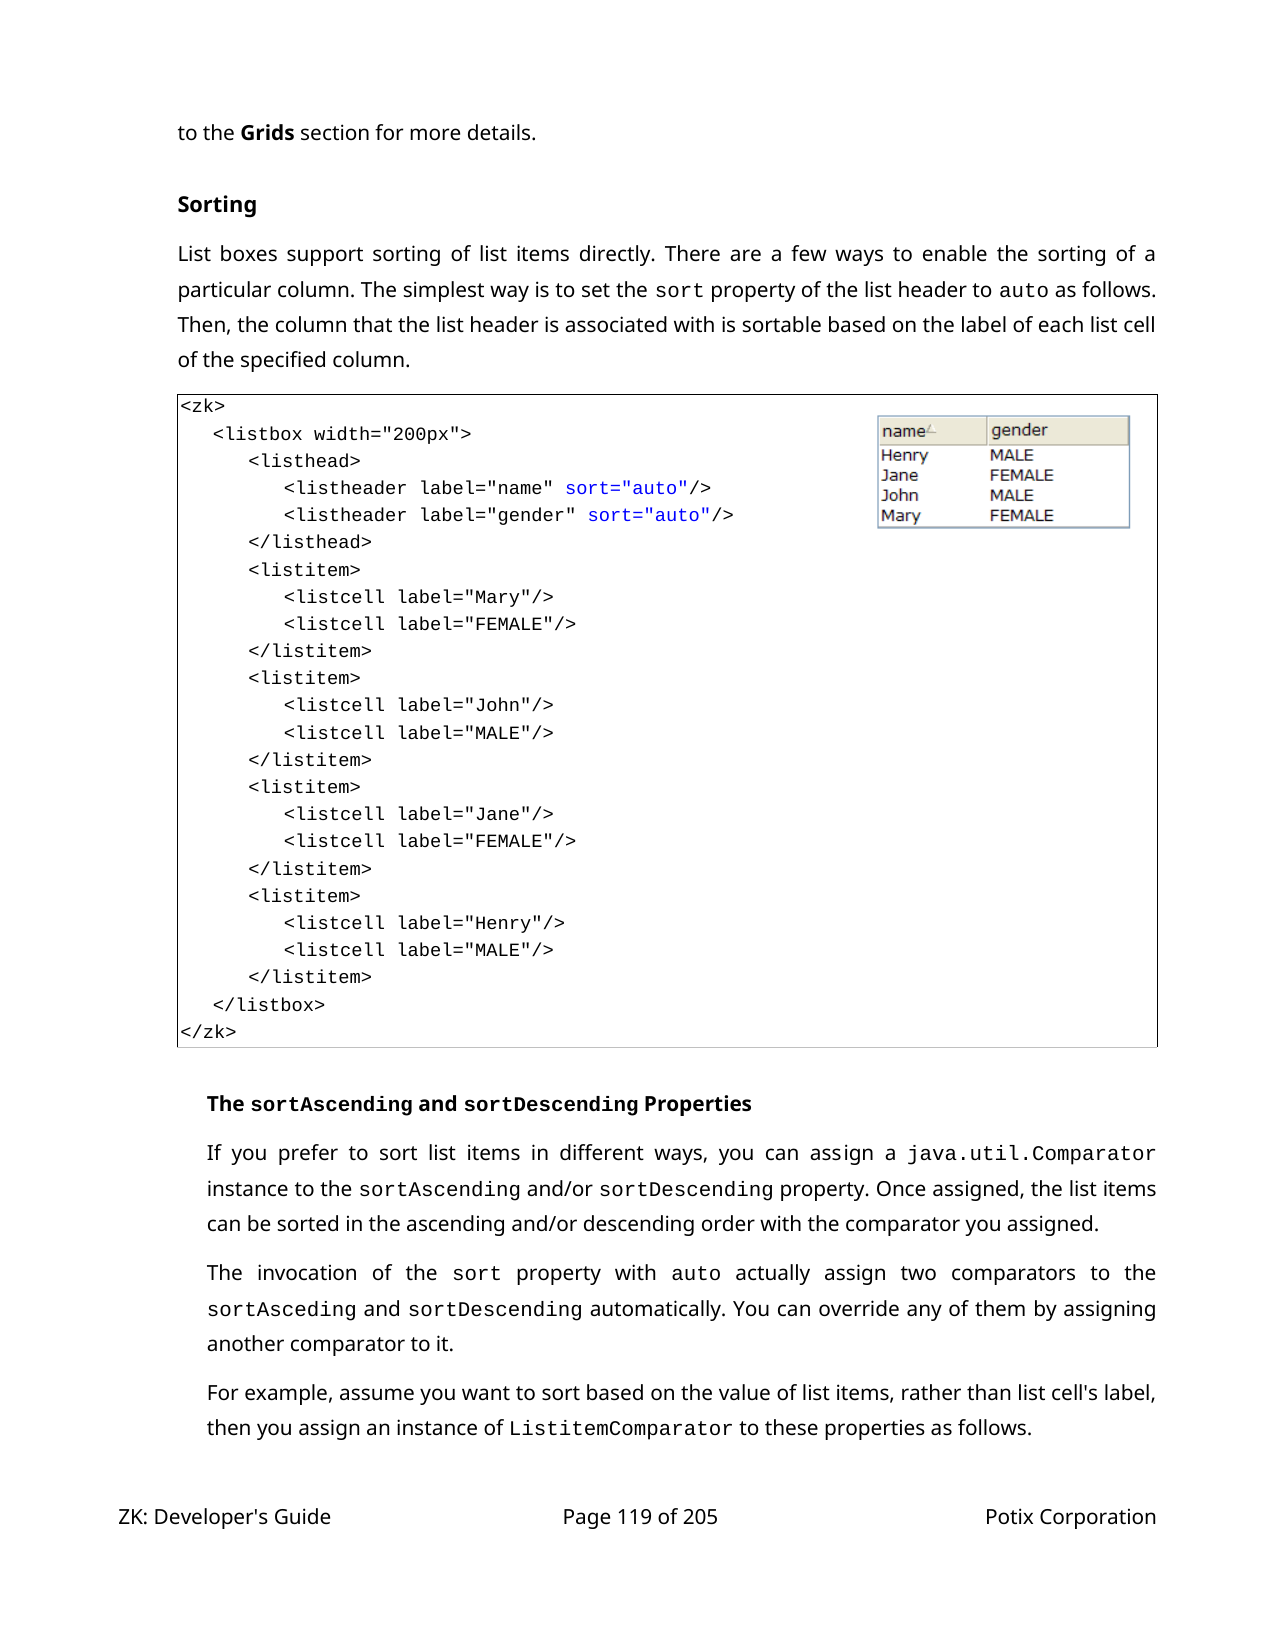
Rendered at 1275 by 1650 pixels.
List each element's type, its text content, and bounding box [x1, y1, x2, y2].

text [1134, 421, 1157, 446]
picture [875, 413, 1134, 530]
text <listcell label="MALE"/> [178, 938, 1157, 962]
text <listitem> [178, 557, 1157, 582]
subtitle Sorting [177, 189, 1157, 219]
text to the Grids section for more details. [177, 118, 1157, 146]
text For example, assume you want to sort based on the value of list items, rather than list cell's label, then you assign an instance of ListitemComparator to these properties as follows. [207, 1378, 1157, 1442]
text If you prefer to sort list items in different ways, you can assign a java.util.Comparator instance to the sortAscending and/or sortDescending property. Once assigned, the list items can be sorted in the ascending and/or descending order with the comparator you assigned. [207, 1138, 1157, 1238]
text <listcell label="FEMALE"/> [178, 612, 1157, 636]
text </listitem> [178, 965, 1157, 989]
text <listcell label="MALE"/> [178, 721, 1157, 745]
text </zk> [178, 1019, 1157, 1047]
text <listcell label="FEMALE"/> [178, 829, 1157, 853]
text <listheader label="name" sort="auto"/> [178, 476, 875, 500]
text <zk> [178, 395, 1157, 418]
text [1134, 449, 1157, 473]
text The invocation of the sort property with auto actually assign two comparators to the sortAsceding and sortDescending automatically. You can override any of them by assigning another comparator to it. [207, 1258, 1157, 1358]
text <listhead> [178, 449, 875, 473]
text <listcell label="Henry"/> [178, 911, 1157, 935]
text <listitem> [178, 666, 1157, 690]
text </listhead> [178, 530, 1157, 554]
text </listitem> [178, 639, 1157, 663]
text </listitem> [178, 856, 1157, 881]
text <listcell label="Mary"/> [178, 584, 1157, 609]
text <listitem> [178, 884, 1157, 908]
text List boxes support sorting of list items directly. There are a few ways to enable the sorting of a particular column. The simplest way is to set the sort property of the list header to auto as follows. Then, the column that the list header is associated with is sortable based on the label of each list cell of the specified column. [177, 239, 1157, 374]
subtitle The sortAscending and sortDescending Properties [207, 1089, 1157, 1118]
text <listheader label="gender" sort="auto"/> [178, 503, 875, 527]
text <listcell label="Jane"/> [178, 802, 1157, 826]
text </listitem> [178, 748, 1157, 772]
text </listbox> [178, 992, 1157, 1017]
text <listbox width="200px"> [178, 421, 875, 446]
text <listcell label="John"/> [178, 693, 1157, 718]
text <listitem> [178, 775, 1157, 799]
